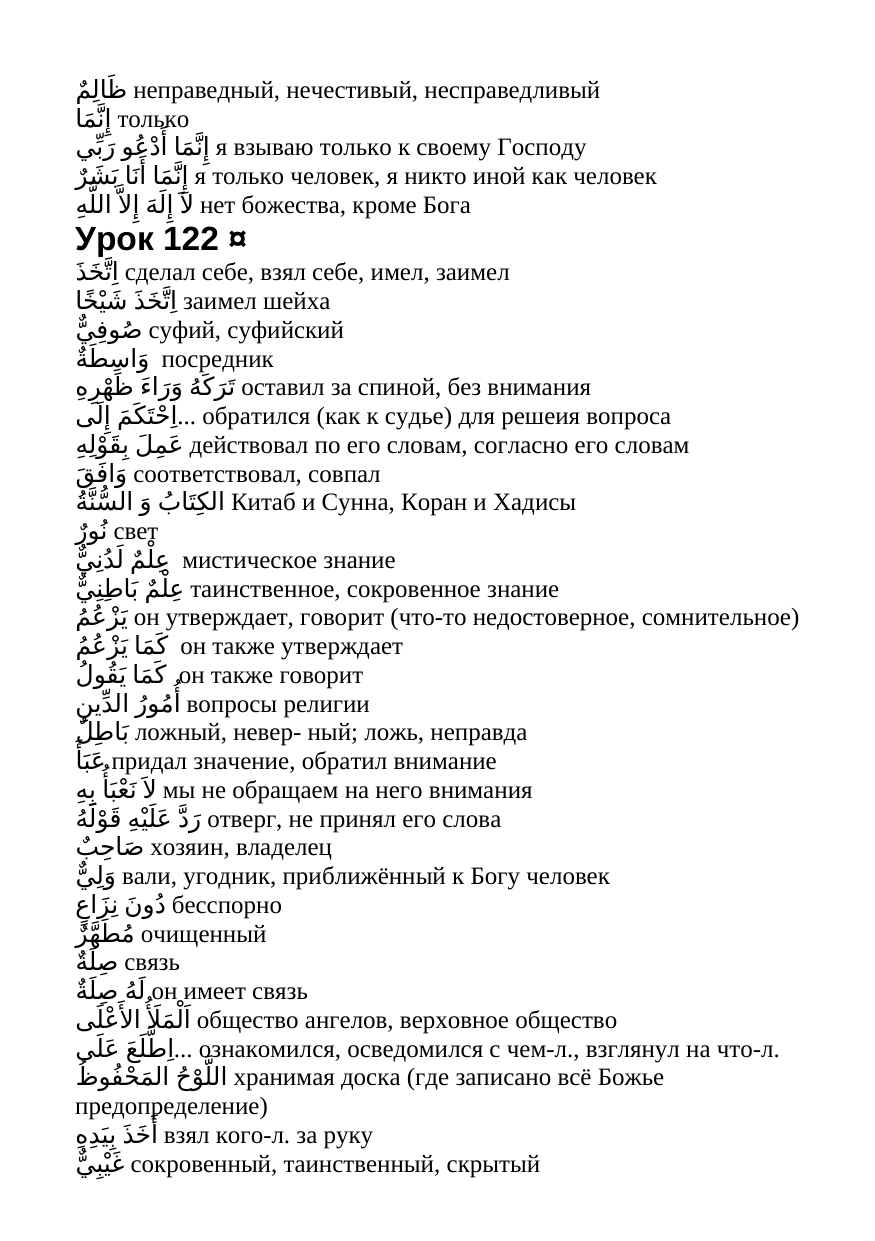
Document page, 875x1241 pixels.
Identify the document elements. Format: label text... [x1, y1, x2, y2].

text أَخَذَ بِيَدِهِ взял кого-л. за руку‎ [75, 1120, 799, 1149]
text اِحْتَكَمَ إِلَى... обратился (как к судье) для решеия вопроса ‎ [75, 401, 799, 430]
text صَاحِبٌ хозяин, владелец‎ [75, 832, 799, 861]
text رَدَّ عَلَيْهِ قَوْلَهُ отверг, не принял его слова‎ [75, 804, 799, 832]
text وَاسِطَةٌ посредник ‎ [75, 344, 799, 372]
text بَاطِلٌ ложный, невер- ный; ложь, неправда‎ [75, 717, 799, 746]
text وَافَقَ соответствовал, сов­пал‎ [75, 459, 799, 487]
text إِنَّمَا только‎ [75, 104, 799, 132]
text الكِتَابُ وَ السُّنَّةُ Китаб и Сунна, Коран и Хадисы‎ [75, 487, 799, 516]
text صِلَةٌ связь‎ [75, 947, 799, 976]
subtitle Урок 122‎ ¤ [75, 219, 799, 257]
text دُونَ نِزَاعٍ бесспорно‎ [75, 890, 799, 919]
text تَرَكَهُ وَرَاءَ ظَهْرِهِ оста­вил за спиной, без внимания‎ [75, 372, 799, 401]
text عِلْمٌ لَدُنِيٌّ мистическое знание ‎ [75, 545, 799, 574]
text اللَّوْحُ المَحْفُوظُ храни­мая доска (где записано всё Божье предопределение)‎ [75, 1062, 799, 1120]
text اَلْمَلَأُ الأَعْلَى общество ангелов, верховное общество‎ [75, 1005, 799, 1034]
text وَلِيٌّ вали, угодник, при­ближённый к Богу человек‎ [75, 861, 799, 890]
text لاَ نَعْبَأُ بِهِ мы не обраща­ем на него внимания‎ [75, 775, 799, 804]
text لاَ إِلَهَ إِلاَّ اللَّهِ нет боже­ства, кроме Бога‎ [75, 190, 799, 219]
text صُوفِيٌّ суфий, суфийский‎ [75, 315, 799, 344]
text عَمِلَ بِقَوْلِهِ действовал по его словам, согласно его словам‎ [75, 430, 799, 459]
text عَبَأَ придал значение, обра­тил внимание‎ [75, 746, 799, 775]
text كَمَا يَزْعُمُ он также утверждает ‎ [75, 631, 799, 660]
text إِنَّمَا أَدْعُو رَبِّي я взы­ваю только к своему Господу‎ [75, 132, 799, 161]
text عِلْمٌ بَاطِنِيٌّ таинствен­ное, сокровенное знание‎ [75, 574, 799, 602]
text كَمَا يَقُولُ он также го­ворит ‎ [75, 660, 799, 689]
text غَيْبِيٌّ сокровенный, та­инственный, скрытый‎ [75, 1149, 799, 1177]
text اِتَّخَذَ شَيْخًا заимел шей­ха‎ [75, 286, 799, 315]
text اِتَّخَذَ сделал себе, взял себе, имел, заимел‎ [75, 257, 799, 286]
text اِطَّلَعَ عَلَى... ознакомил­ся, осведомился с чем-л., взглянул на что-л.‎ [75, 1034, 799, 1062]
text أُمُورُ الدِّينِ вопросы ре­лигии‎ [75, 689, 799, 717]
text يَزْعُمُ он утверждает, гово­рит (что-то недостоверное, сомнительное)‎ [75, 602, 799, 631]
text إِنَّمَا أَنَا بَشَرٌ я только че­ловек, я никто иной как человек‎ [75, 161, 799, 190]
text ظَالِمٌ неправедный, нече­стивый, несправедливый‎ [75, 75, 799, 104]
text لَهُ صِلَةٌ он имеет связь‎ [75, 976, 799, 1005]
text مُطَهَّرٌ очищенный‎ [75, 919, 799, 947]
text نُورٌ свет‎ [75, 516, 799, 545]
